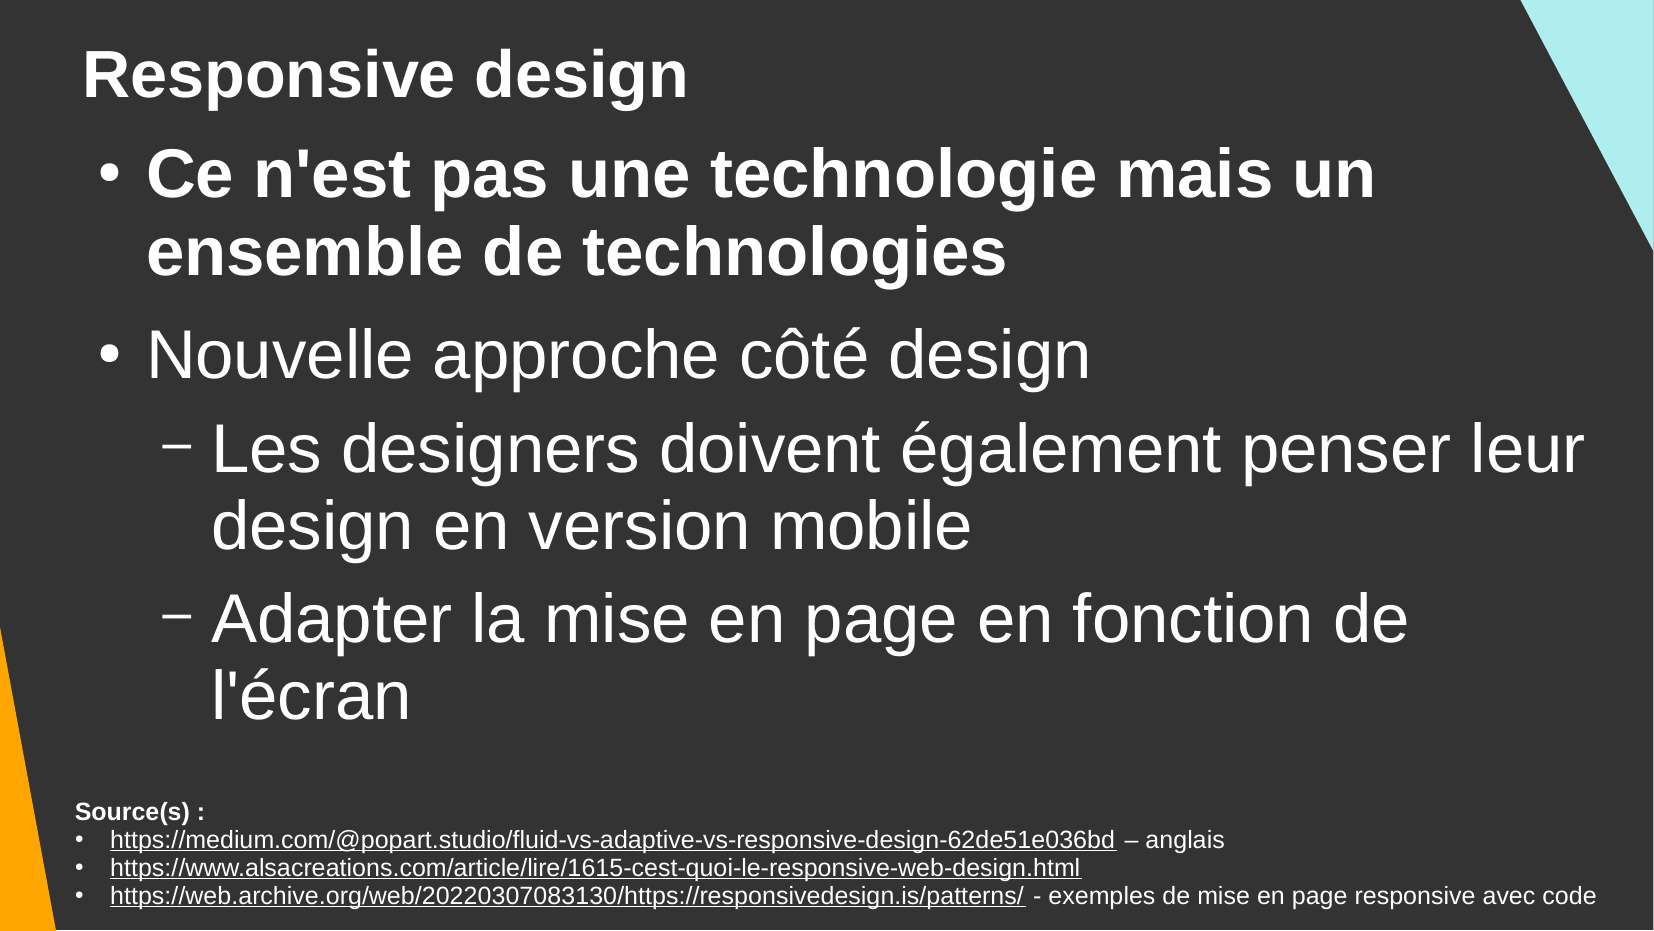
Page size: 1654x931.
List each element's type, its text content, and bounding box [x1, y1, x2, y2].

list Ce n'est pas une technologie mais un ensemble de technologies Nouvelle approche côté design Les designers doivent également penser leur design en version mobile Adapter la mise en page en fonction de l'écran [80, 135, 1605, 736]
text_box [1520, 0, 1654, 253]
text_box [0, 627, 57, 931]
text_box Source(s) : https://medium.com/@popart.studio/fluid-vs-adaptive-vs-responsive-design-62de51e036bd – anglais https://www.alsacreations.com/article/lire/1615-cest-quoi-le-responsive-web-design.html https://web.archive.org/web/20220307083130/https://responsivedesign.is/patterns/ - exemples de mise en page responsive avec code [60, 790, 1619, 931]
title Responsive design [82, 37, 1571, 114]
